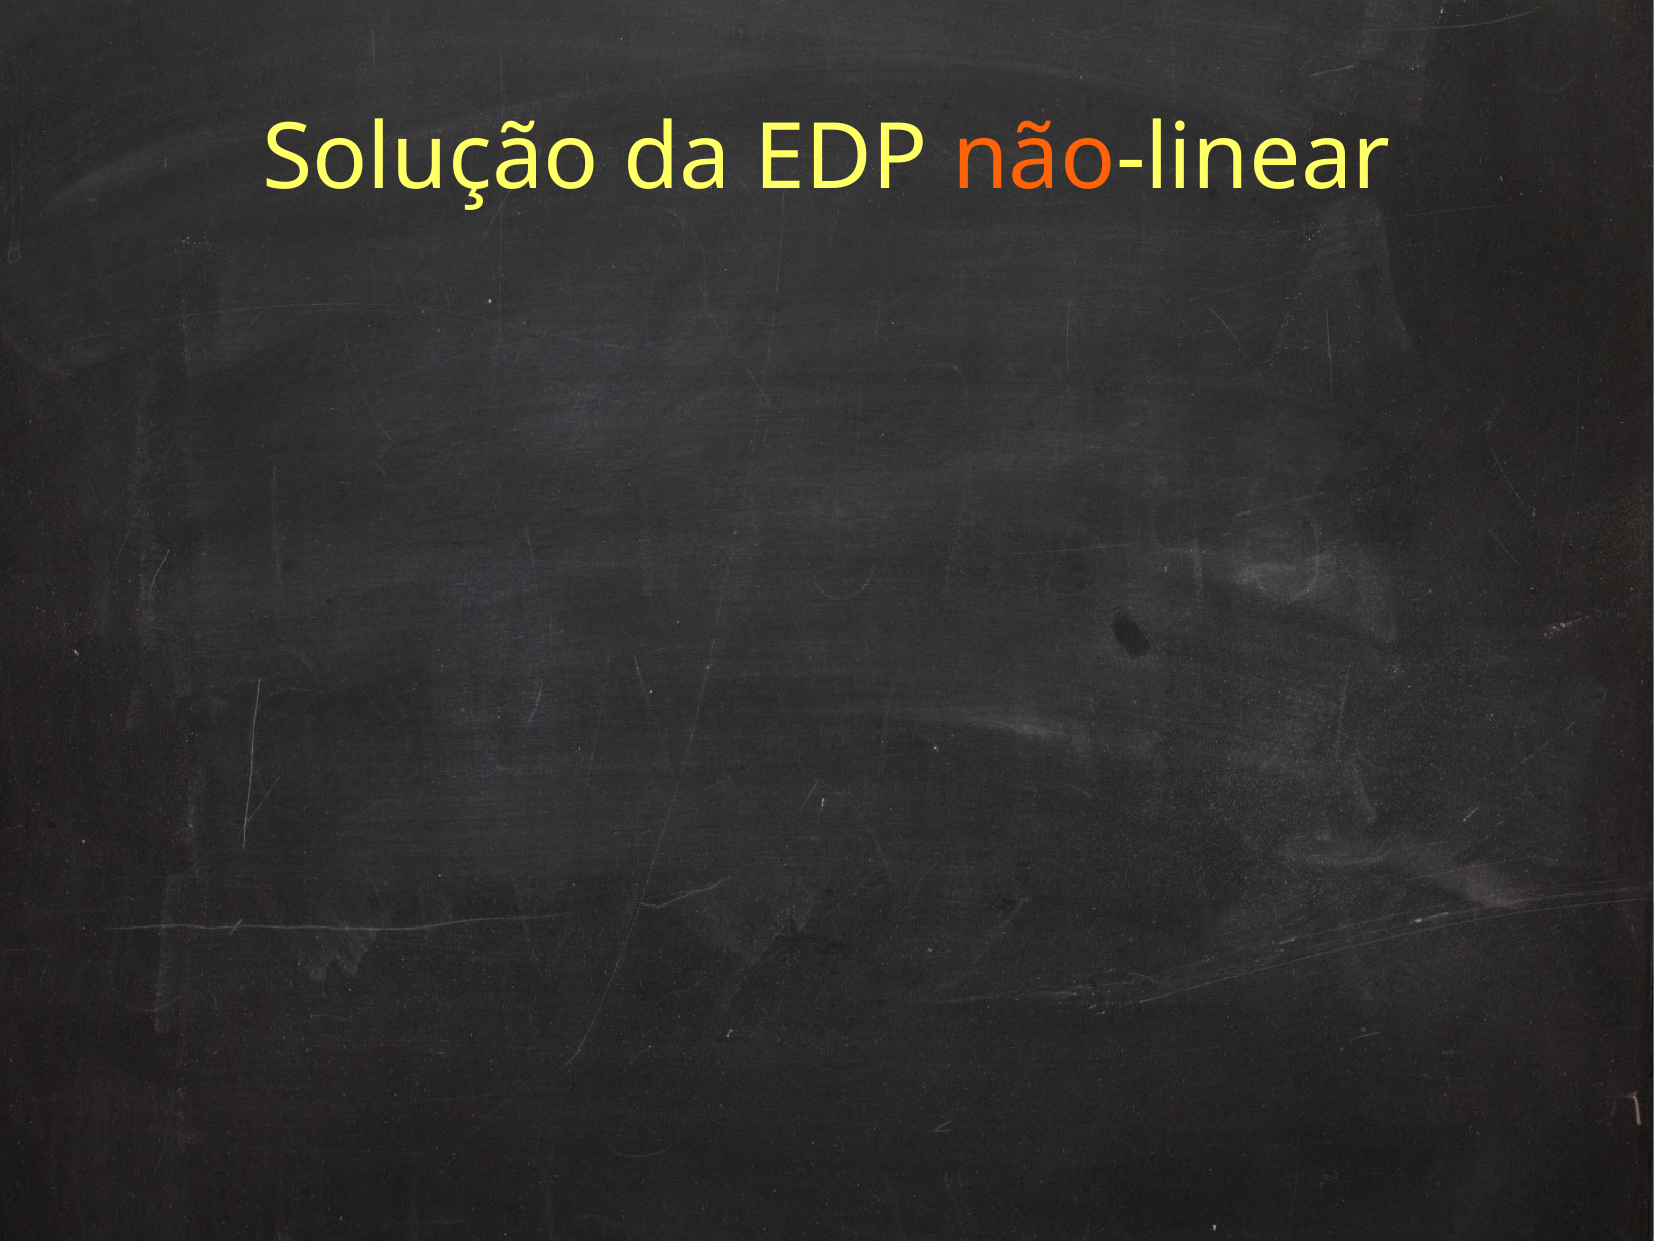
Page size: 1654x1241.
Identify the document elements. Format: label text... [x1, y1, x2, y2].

title Solução da EDP não-linear [82, 49, 1571, 257]
picture [0, 0, 1654, 1241]
